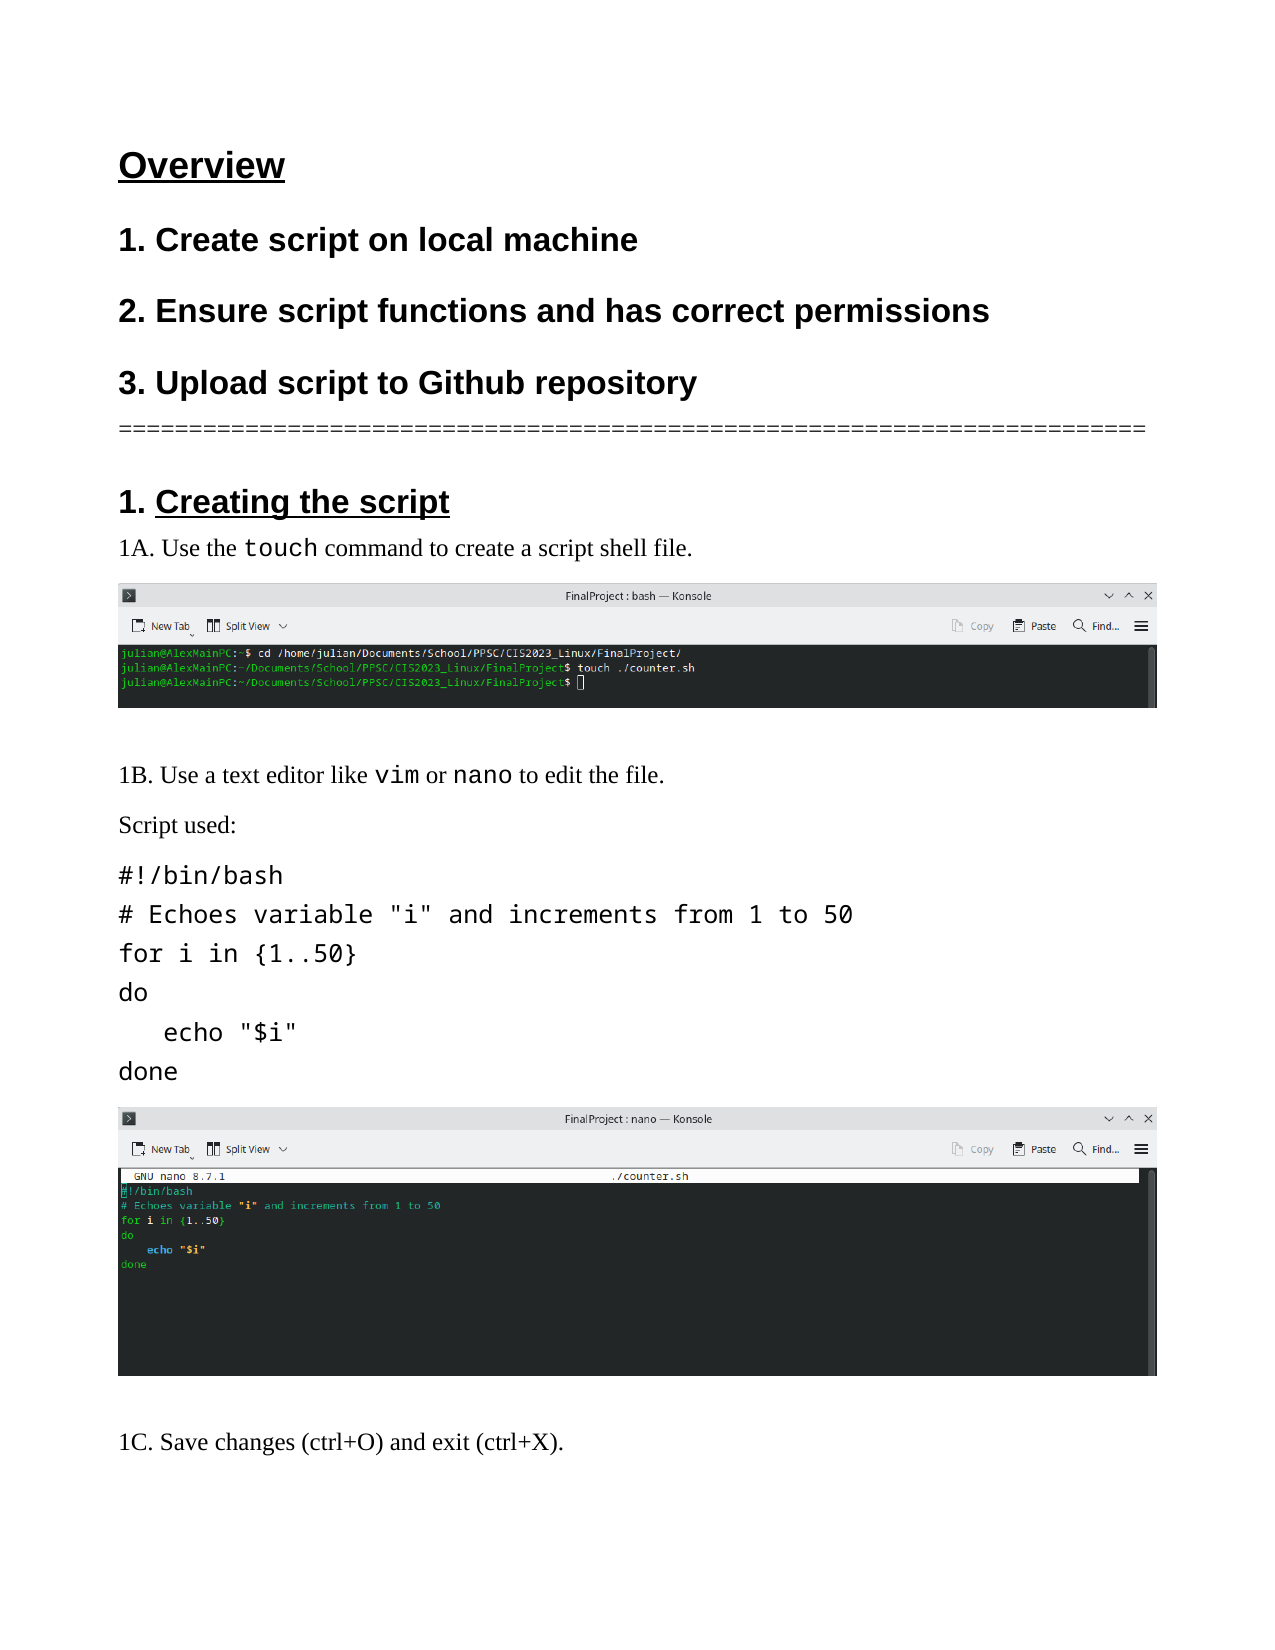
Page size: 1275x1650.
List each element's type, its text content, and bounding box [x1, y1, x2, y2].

text 1C. Save changes (ctrl+O) and exit (ctrl+X). [118, 1427, 1157, 1456]
text Script used: [118, 810, 1157, 839]
subtitle Overview [118, 143, 1157, 186]
text ========================================================================= [118, 414, 1157, 443]
subtitle 3. Upload script to Github repository [118, 363, 1157, 402]
text 1B. Use a text editor like vim or nano to edit the file. [118, 760, 1157, 791]
text #!/bin/bash # Echoes variable "i" and increments from 1 to 50 for i in {1..50} do echo "$i" done [118, 857, 1157, 1087]
subtitle 1. Create script on local machine [118, 219, 1157, 258]
picture [118, 1107, 1157, 1376]
subtitle 2. Ensure script functions and has correct permissions [118, 291, 1157, 330]
text 1A. Use the touch command to create a script shell file. [118, 533, 1157, 564]
subtitle 1. Creating the script [118, 482, 1157, 521]
